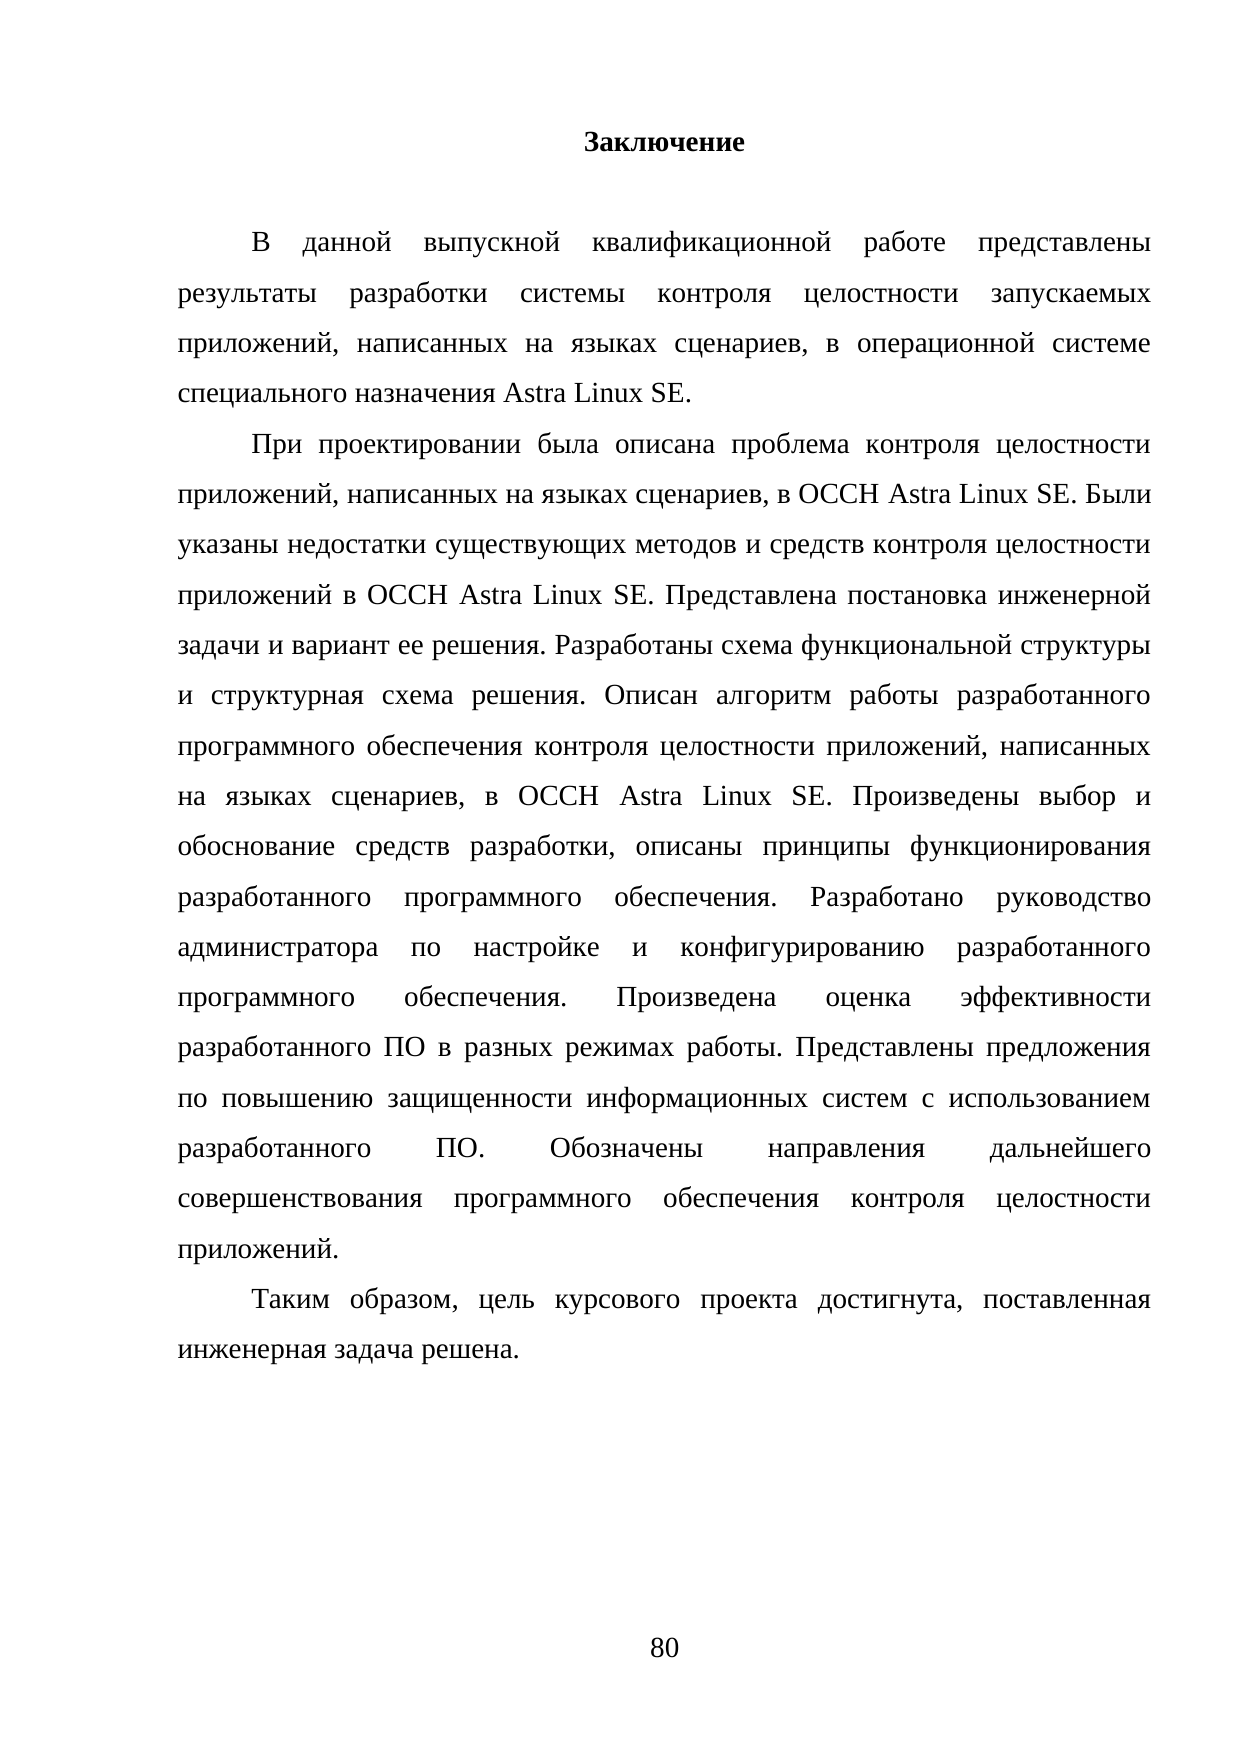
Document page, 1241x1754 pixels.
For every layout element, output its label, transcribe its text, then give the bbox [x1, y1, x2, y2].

text При проектировании была описана проблема контроля целостности приложений, написанных на языках сценариев, в ОССН Astra Linux SE. Были указаны недостатки существующих методов и средств контроля целостности приложений в ОССН Astra Linux SE. Представлена постановка инженерной задачи и вариант ее решения. Разработаны схема функциональной структуры и структурная схема решения. Описан алгоритм работы разработанного программного обеспечения контроля целостности приложений, написанных на языках сценариев, в ОССН Astra Linux SE. Произведены выбор и обоснование средств разработки, описаны принципы функционирования разработанного программного обеспечения. Разработано руководство администратора по настройке и конфигурированию разработанного программного обеспечения. Произведена оценка эффективности разработанного ПО в разных режимах работы. Представлены предложения по повышению защищенности информационных систем с использованием разработанного ПО. Обозначены направления дальнейшего совершенствования программного обеспечения контроля целостности приложений. [177, 426, 1152, 1264]
text В данной выпускной квалификационной работе представлены результаты разработки системы контроля целостности запускаемых приложений, написанных на языках сценариев, в операционной системе специального назначения Astra Linux SE. [177, 224, 1152, 409]
text Таким образом, цель курсового проекта достигнута, поставленная инженерная задача решена. [177, 1281, 1152, 1365]
text Заключение [177, 124, 1152, 157]
